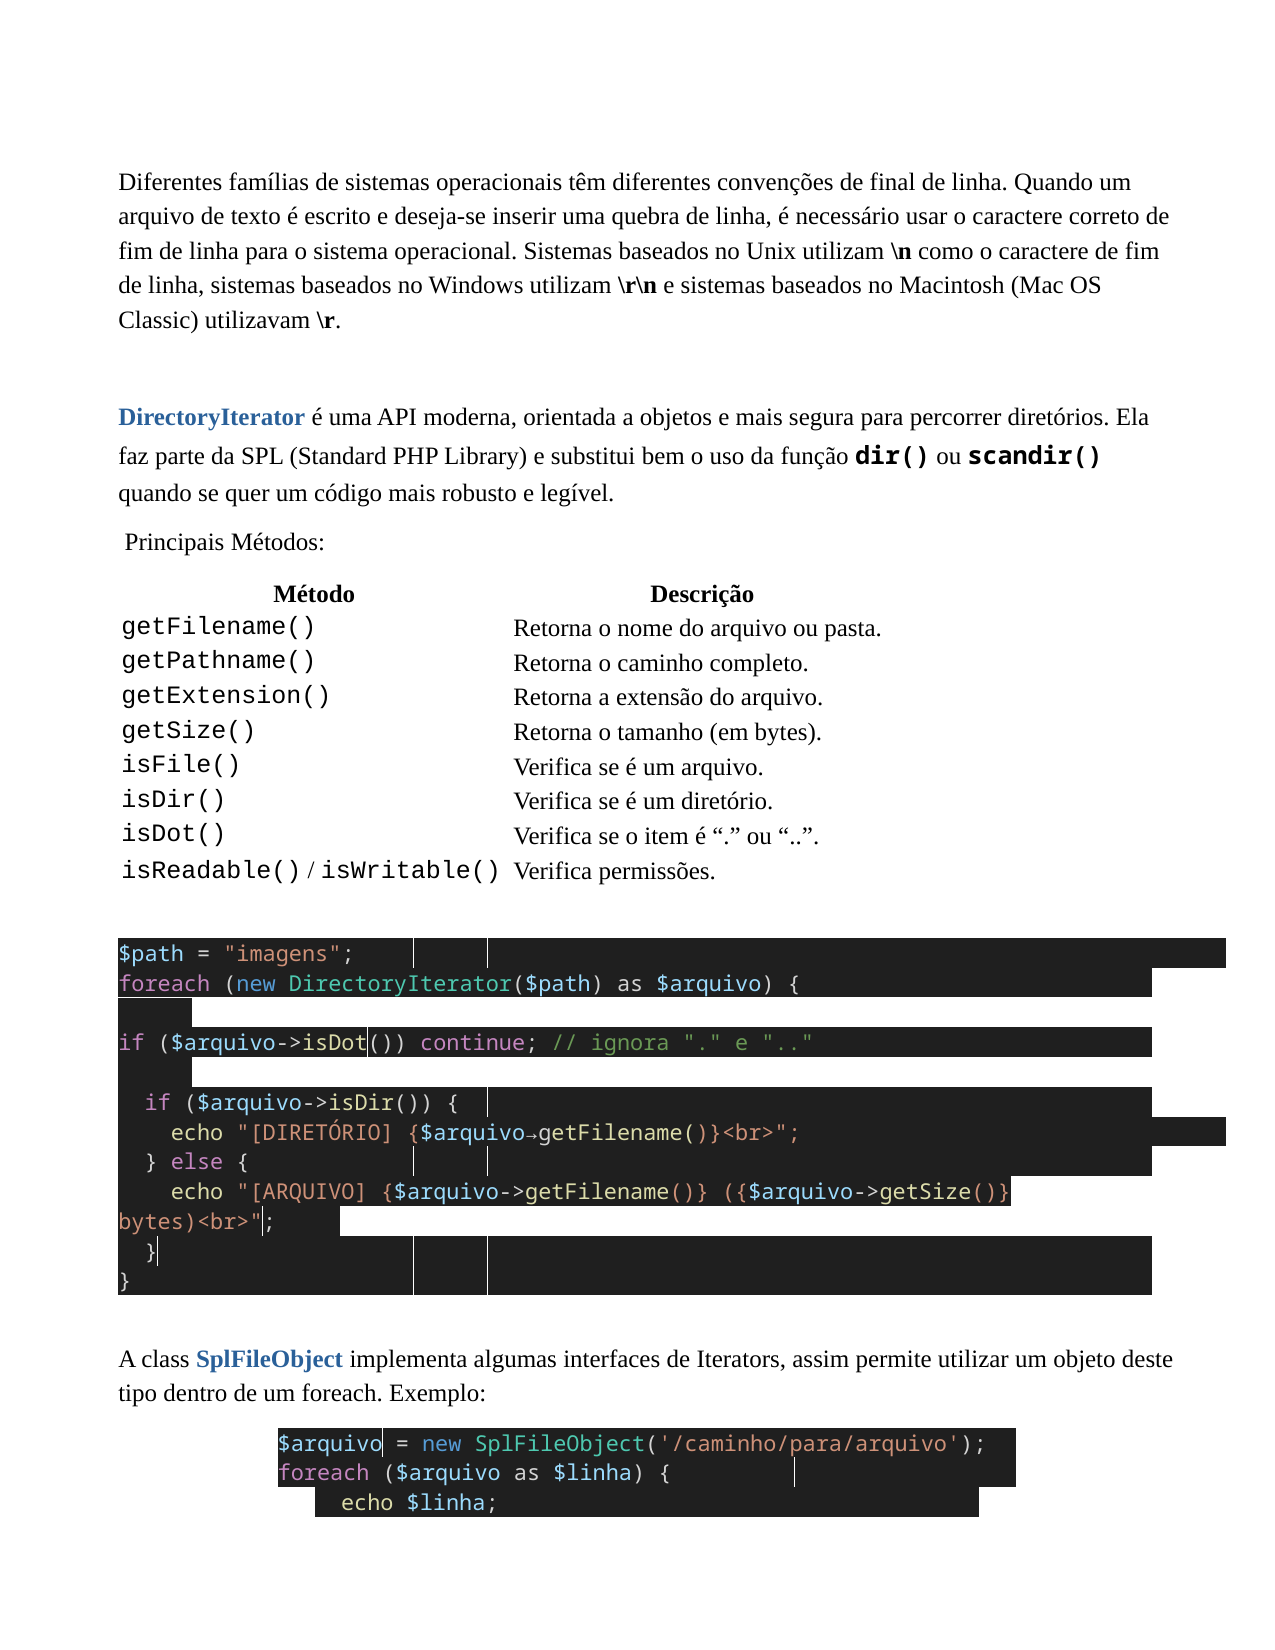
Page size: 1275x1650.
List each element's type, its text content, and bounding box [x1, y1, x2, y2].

text echo $linha; [118, 1487, 1175, 1517]
text DirectoryIterator é uma API moderna, orientada a objetos e mais segura para percorrer diretórios. Ela faz parte da SPL (Standard PHP Library) e substitui bem o uso da função dir() ou scandir() quando se quer um código mais robusto e legível. [118, 402, 1175, 506]
text } else { [118, 1146, 1175, 1176]
table_cell getFilename() [118, 610, 510, 645]
table_cell isDot() [118, 818, 510, 852]
text } [118, 1266, 1175, 1295]
table_cell getSize() [118, 714, 510, 749]
table_cell Retorna a extensão do arquivo. [510, 680, 894, 714]
table_cell isFile() [118, 749, 510, 783]
table_cell getExtension() [118, 680, 510, 714]
text echo "[DIRETÓRIO] {$arquivo→getFilename()}<br>"; [118, 1117, 1175, 1146]
text if ($arquivo->isDir()) { [118, 1087, 1175, 1117]
table_cell isDir() [118, 783, 510, 818]
table_cell Retorna o tamanho (em bytes). [510, 714, 894, 749]
table_cell Verifica se o item é “.” ou “..”. [510, 818, 894, 852]
text $path = "imagens"; [118, 938, 1175, 968]
text foreach ($arquivo as $linha) { [118, 1457, 1175, 1487]
text } [118, 1236, 1175, 1266]
table_cell isReadable() / isWritable() [118, 853, 510, 889]
text Principais Métodos: [118, 527, 1175, 556]
table_cell getPathname() [118, 645, 510, 679]
text A class SplFileObject implementa algumas interfaces de Iterators, assim permite utilizar um objeto deste tipo dentro de um foreach. Exemplo: [118, 1344, 1175, 1407]
table_header Descrição [510, 576, 894, 610]
text Diferentes famílias de sistemas operacionais têm diferentes convenções de final de linha. Quando um arquivo de texto é escrito e deseja-se inserir uma quebra de linha, é necessário usar o caractere correto de fim de linha para o sistema operacional. Sistemas baseados no Unix utilizam \n como o caractere de fim de linha, sistemas baseados no Windows utilizam \r\n e sistemas baseados no Macintosh (Mac OS Classic) utilizavam \r. [118, 167, 1175, 333]
text foreach (new DirectoryIterator($path) as $arquivo) { if ($arquivo->isDot()) continue; // ignora "." e ".." [118, 968, 1175, 1087]
table_cell Verifica permissões. [510, 853, 894, 889]
table_cell Retorna o caminho completo. [510, 645, 894, 679]
table_cell Verifica se é um arquivo. [510, 749, 894, 783]
text echo "[ARQUIVO] {$arquivo->getFilename()} ({$arquivo->getSize()} bytes)<br>"; [118, 1176, 1175, 1236]
text $arquivo = new SplFileObject('/caminho/para/arquivo'); [118, 1427, 1175, 1457]
table_cell Retorna o nome do arquivo ou pasta. [510, 610, 894, 645]
table_header Método [118, 576, 510, 610]
table_cell Verifica se é um diretório. [510, 783, 894, 818]
